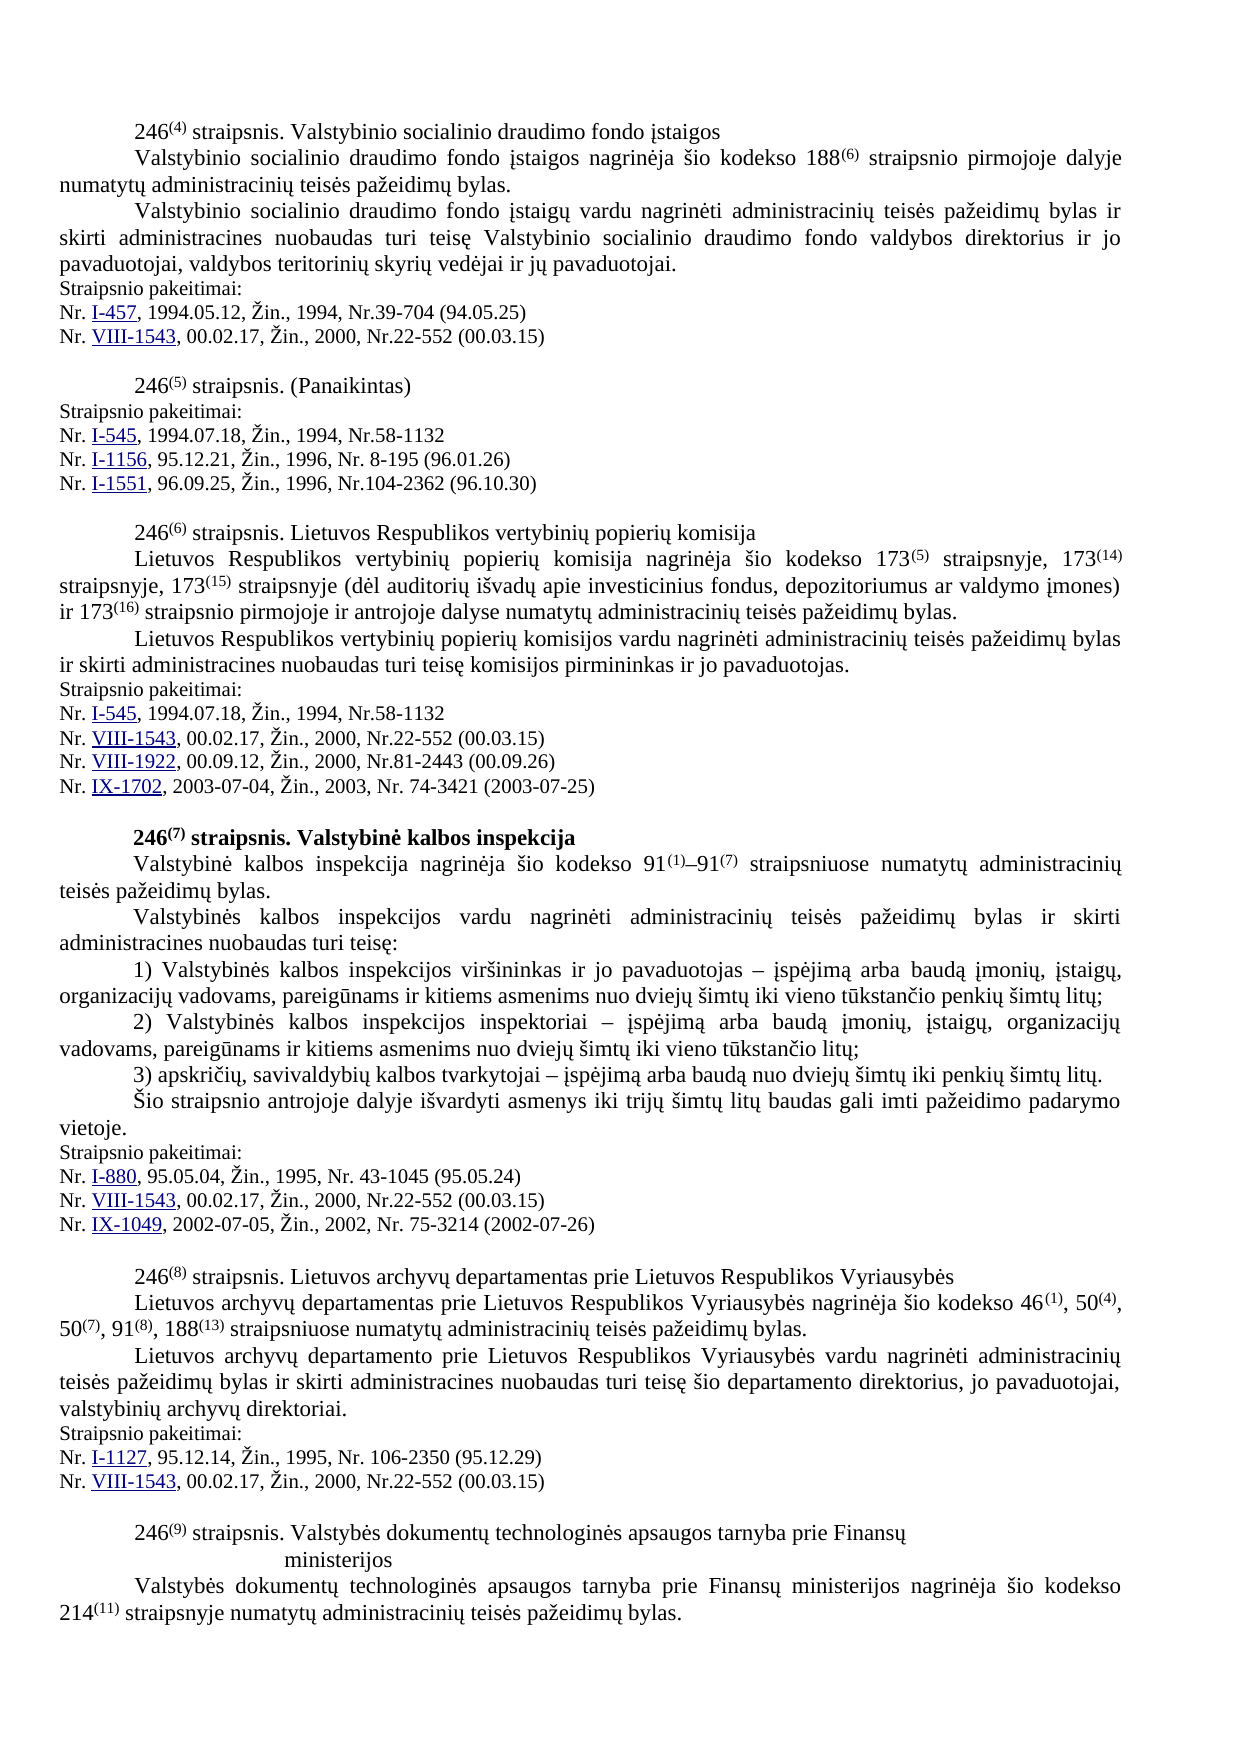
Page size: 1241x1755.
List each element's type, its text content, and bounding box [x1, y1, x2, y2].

text 2) Valstybinės kalbos inspekcijos inspektoriai – įspėjimą arba baudą įmonių, įstaigų, organizacijų vadovams, pareigūnams ir kitiems asmenims nuo dviejų šimtų iki vieno tūkstančio litų; [59, 1008, 1122, 1061]
text Nr. I-880, 95.05.04, Žin., 1995, Nr. 43-1045 (95.05.24) [59, 1164, 1122, 1188]
text 246(6) straipsnis. Lietuvos Respublikos vertybinių popierių komisija [59, 519, 1122, 546]
text Straipsnio pakeitimai: [59, 399, 1122, 423]
text Lietuvos archyvų departamentas prie Lietuvos Respublikos Vyriausybės nagrinėja šio kodekso 46(1), 50(4), 50(7), 91(8), 188(13) straipsniuose numatytų administracinių teisės pažeidimų bylas. [59, 1289, 1122, 1342]
text ministerijos [209, 1546, 1122, 1572]
text Valstybinė kalbos inspekcija nagrinėja šio kodekso 91(1)–91(7) straipsniuose numatytų administracinių teisės pažeidimų bylas. [59, 850, 1122, 903]
text Lietuvos Respublikos vertybinių popierių komisija nagrinėja šio kodekso 173(5) straipsnyje, 173(14) straipsnyje, 173(15) straipsnyje (dėl auditorių išvadų apie investicinius fondus, depozitoriumus ar valdymo įmones) ir 173(16) straipsnio pirmojoje ir antrojoje dalyse numatytų administracinių teisės pažeidimų bylas. [59, 546, 1122, 624]
text Šio straipsnio antrojoje dalyje išvardyti asmenys iki trijų šimtų litų baudas gali imti pažeidimo padarymo vietoje. [59, 1087, 1122, 1140]
text 246(8) straipsnis. Lietuvos archyvų departamentas prie Lietuvos Respublikos Vyriausybės [59, 1263, 1122, 1289]
text 246(7) straipsnis. Valstybinė kalbos inspekcija [59, 824, 1122, 850]
text Nr. VIII-1543, 00.02.17, Žin., 2000, Nr.22-552 (00.03.15) [59, 725, 1122, 749]
text Lietuvos archyvų departamento prie Lietuvos Respublikos Vyriausybės vardu nagrinėti administracinių teisės pažeidimų bylas ir skirti administracines nuobaudas turi teisę šio departamento direktorius, jo pavaduotojai, valstybinių archyvų direktoriai. [59, 1342, 1122, 1421]
text Nr. VIII-1543, 00.02.17, Žin., 2000, Nr.22-552 (00.03.15) [59, 324, 1122, 348]
text Nr. I-1156, 95.12.21, Žin., 1996, Nr. 8-195 (96.01.26) [59, 447, 1122, 471]
text Nr. VIII-1543, 00.02.17, Žin., 2000, Nr.22-552 (00.03.15) [59, 1469, 1122, 1493]
text 3) apskričių, savivaldybių kalbos tvarkytojai – įspėjimą arba baudą nuo dviejų šimtų iki penkių šimtų litų. [59, 1061, 1122, 1087]
text Nr. I-545, 1994.07.18, Žin., 1994, Nr.58-1132 [59, 701, 1122, 725]
text Straipsnio pakeitimai: [59, 1421, 1122, 1445]
text Valstybės dokumentų technologinės apsaugos tarnyba prie Finansų ministerijos nagrinėja šio kodekso 214(11) straipsnyje numatytų administracinių teisės pažeidimų bylas. [59, 1572, 1122, 1625]
text Straipsnio pakeitimai: [59, 677, 1122, 701]
text Nr. VIII-1543, 00.02.17, Žin., 2000, Nr.22-552 (00.03.15) [59, 1188, 1122, 1212]
text Straipsnio pakeitimai: [59, 1140, 1122, 1164]
text Valstybinio socialinio draudimo fondo įstaigų vardu nagrinėti administracinių teisės pažeidimų bylas ir skirti administracines nuobaudas turi teisę Valstybinio socialinio draudimo fondo valdybos direktorius ir jo pavaduotojai, valdybos teritorinių skyrių vedėjai ir jų pavaduotojai. [59, 197, 1122, 276]
text 1) Valstybinės kalbos inspekcijos viršininkas ir jo pavaduotojas – įspėjimą arba baudą įmonių, įstaigų, organizacijų vadovams, pareigūnams ir kitiems asmenims nuo dviejų šimtų iki vieno tūkstančio penkių šimtų litų; [59, 956, 1122, 1008]
text Nr. IX-1049, 2002-07-05, Žin., 2002, Nr. 75-3214 (2002-07-26) [59, 1212, 1122, 1236]
text Nr. I-545, 1994.07.18, Žin., 1994, Nr.58-1132 [59, 423, 1122, 447]
text Nr. I-1551, 96.09.25, Žin., 1996, Nr.104-2362 (96.10.30) [59, 471, 1122, 495]
text Nr. I-1127, 95.12.14, Žin., 1995, Nr. 106-2350 (95.12.29) [59, 1445, 1122, 1469]
text Valstybinio socialinio draudimo fondo įstaigos nagrinėja šio kodekso 188(6) straipsnio pirmojoje dalyje numatytų administracinių teisės pažeidimų bylas. [59, 144, 1122, 197]
text Nr. I-457, 1994.05.12, Žin., 1994, Nr.39-704 (94.05.25) [59, 300, 1122, 324]
text Lietuvos Respublikos vertybinių popierių komisijos vardu nagrinėti administracinių teisės pažeidimų bylas ir skirti administracines nuobaudas turi teisę komisijos pirmininkas ir jo pavaduotojas. [59, 624, 1122, 677]
text Nr. VIII-1922, 00.09.12, Žin., 2000, Nr.81-2443 (00.09.26) [59, 749, 1122, 773]
text 246(5) straipsnis. (Panaikintas) [59, 372, 1122, 399]
text Straipsnio pakeitimai: [59, 276, 1122, 300]
text Nr. IX-1702, 2003-07-04, Žin., 2003, Nr. 74-3421 (2003-07-25) [59, 773, 1122, 798]
text Valstybinės kalbos inspekcijos vardu nagrinėti administracinių teisės pažeidimų bylas ir skirti administracines nuobaudas turi teisę: [59, 903, 1122, 956]
text 246(9) straipsnis. Valstybės dokumentų technologinės apsaugos tarnyba prie Finansų [59, 1519, 1122, 1546]
text 246(4) straipsnis. Valstybinio socialinio draudimo fondo įstaigos [59, 118, 1122, 144]
